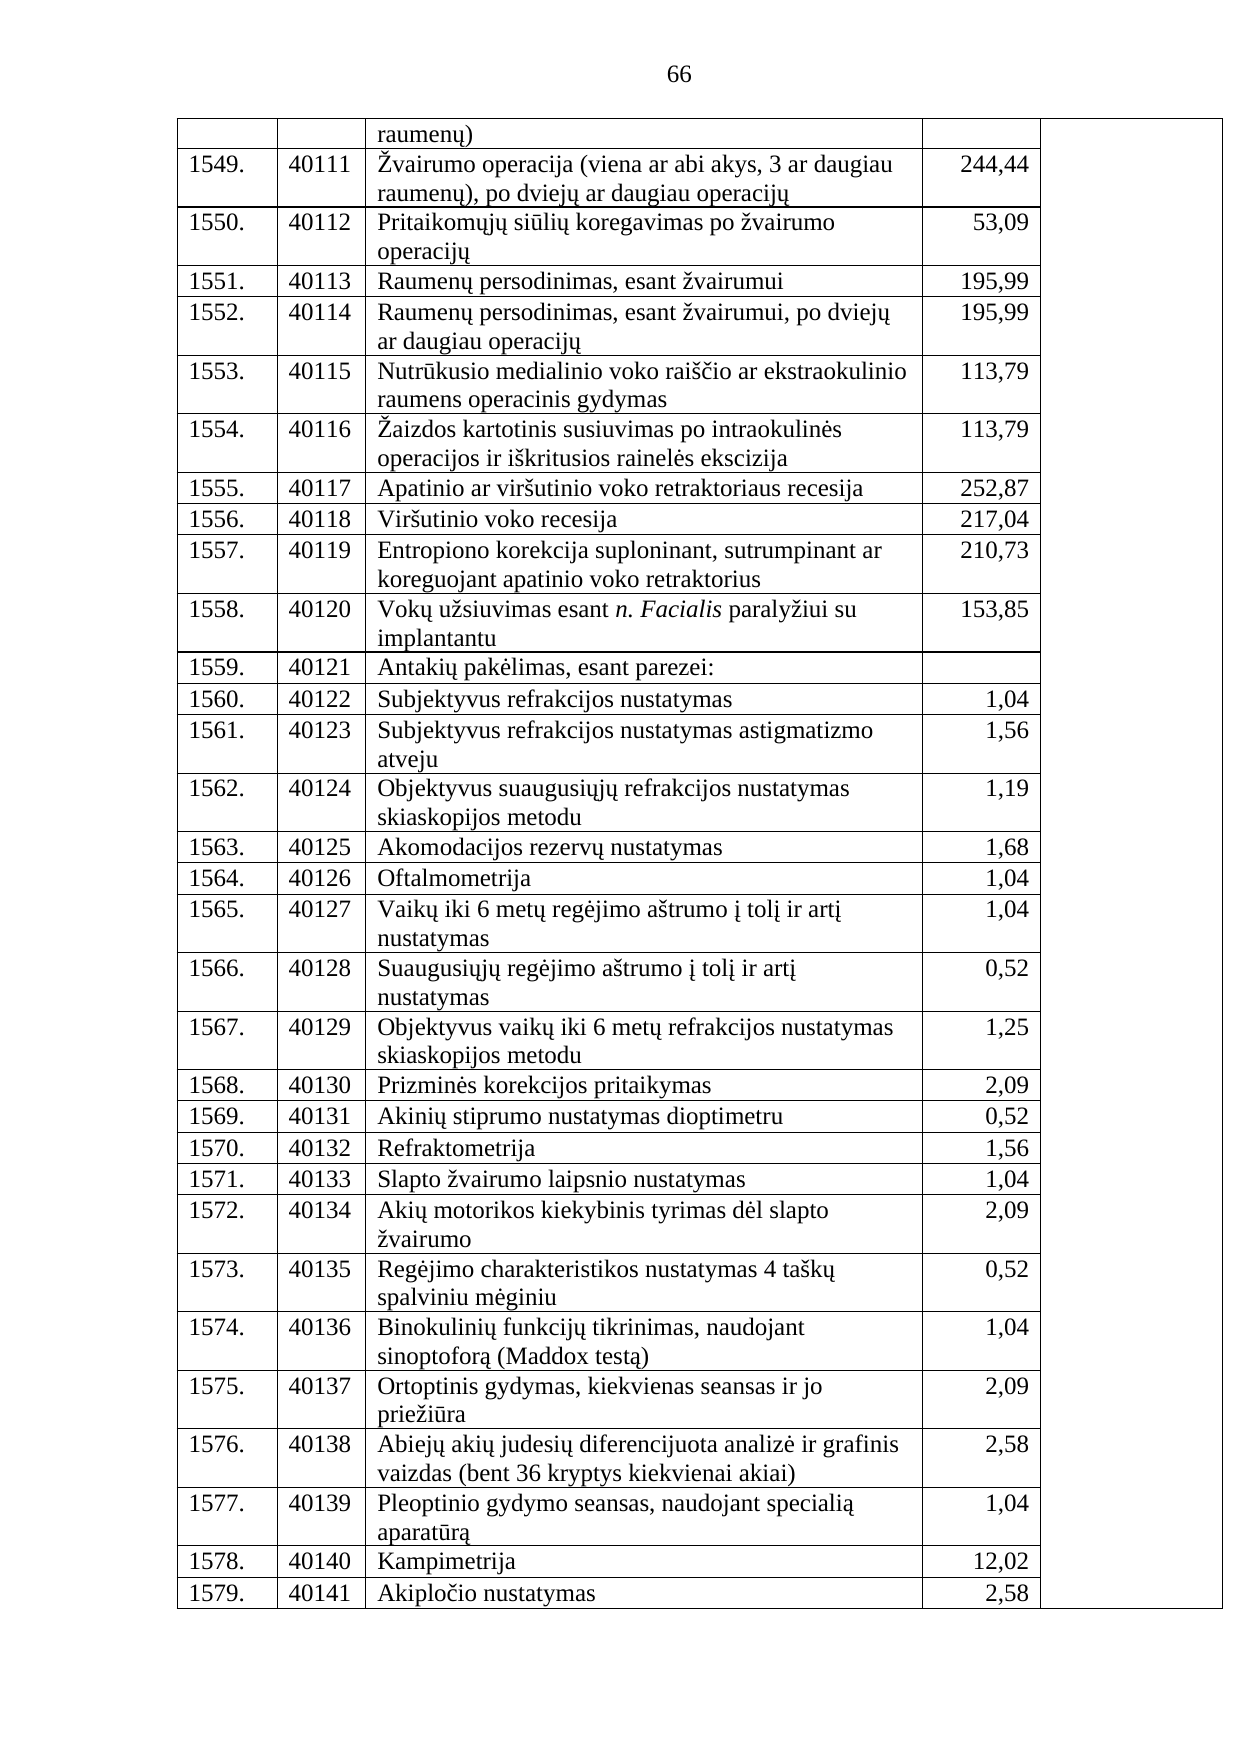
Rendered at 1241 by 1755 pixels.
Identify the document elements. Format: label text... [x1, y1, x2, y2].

table_cell 2,09 [923, 1195, 1040, 1253]
table_cell 1572. [178, 1195, 277, 1253]
table_cell 1,56 [923, 715, 1040, 772]
table_cell Entropiono korekcija suploninant, sutrumpinant ar koreguojant apatinio voko retraktorius [366, 535, 922, 593]
table_cell Refraktometrija [366, 1133, 922, 1163]
table_cell 40134 [278, 1195, 365, 1253]
table_cell Vaikų iki 6 metų regėjimo aštrumo į tolį ir artį nustatymas [366, 895, 922, 952]
table_cell 1570. [178, 1133, 277, 1163]
table_cell 1,68 [923, 832, 1040, 862]
table_cell 1558. [178, 594, 277, 651]
table_cell 113,79 [923, 356, 1040, 413]
table_cell 40121 [278, 653, 365, 683]
table_cell 1579. [178, 1578, 277, 1608]
table_cell Pritaikomųjų siūlių koregavimas po žvairumo operacijų [366, 208, 922, 265]
table_cell 1553. [178, 356, 277, 413]
table_cell 40114 [278, 297, 365, 355]
table_cell Raumenų persodinimas, esant žvairumui [366, 266, 922, 296]
table_cell [923, 119, 1040, 148]
table_cell [178, 119, 277, 148]
table_cell 195,99 [923, 297, 1040, 355]
table_cell Subjektyvus refrakcijos nustatymas [366, 684, 922, 714]
table_cell 1554. [178, 414, 277, 472]
table_cell Viršutinio voko recesija [366, 504, 922, 534]
table_cell 1577. [178, 1488, 277, 1545]
table_cell 40115 [278, 356, 365, 413]
table_cell 40137 [278, 1371, 365, 1428]
table_cell 1561. [178, 715, 277, 772]
table_cell 40125 [278, 832, 365, 862]
table_cell 40139 [278, 1488, 365, 1545]
table_cell Akomodacijos rezervų nustatymas [366, 832, 922, 862]
table_cell Nutrūkusio medialinio voko raiščio ar ekstraokulinio raumens operacinis gydymas [366, 356, 922, 413]
table_cell Oftalmometrija [366, 863, 922, 893]
table_cell 40133 [278, 1164, 365, 1194]
table_cell 1578. [178, 1546, 277, 1577]
table_cell 2,09 [923, 1371, 1040, 1428]
table_cell Objektyvus suaugusiųjų refrakcijos nustatymas skiaskopijos metodu [366, 774, 922, 831]
table_cell 1,04 [923, 895, 1040, 952]
table_cell 113,79 [923, 414, 1040, 472]
table_cell Žvairumo operacija (viena ar abi akys, 3 ar daugiau raumenų), po dviejų ar daugiau operacijų [366, 149, 922, 206]
table_cell Subjektyvus refrakcijos nustatymas astigmatizmo atveju [366, 715, 922, 772]
table_cell 1565. [178, 895, 277, 952]
table_cell 1559. [178, 653, 277, 683]
table_cell Akinių stiprumo nustatymas dioptimetru [366, 1101, 922, 1132]
table_cell 1,04 [923, 1164, 1040, 1194]
table_cell 217,04 [923, 504, 1040, 534]
table_cell 40124 [278, 774, 365, 831]
table_cell 1,04 [923, 684, 1040, 714]
table_cell 1,56 [923, 1133, 1040, 1163]
table_cell Regėjimo charakteristikos nustatymas 4 taškų spalviniu mėginiu [366, 1254, 922, 1311]
table_cell Prizminės korekcijos pritaikymas [366, 1070, 922, 1100]
table_cell 153,85 [923, 594, 1040, 651]
table_cell 1560. [178, 684, 277, 714]
table_cell Kampimetrija [366, 1546, 922, 1577]
table_cell 40135 [278, 1254, 365, 1311]
table_cell 40122 [278, 684, 365, 714]
table_cell 210,73 [923, 535, 1040, 593]
table_cell 40116 [278, 414, 365, 472]
table_cell Slapto žvairumo laipsnio nustatymas [366, 1164, 922, 1194]
table_cell Akių motorikos kiekybinis tyrimas dėl slapto žvairumo [366, 1195, 922, 1253]
table_cell 1571. [178, 1164, 277, 1194]
table_cell 1569. [178, 1101, 277, 1132]
table_cell 1552. [178, 297, 277, 355]
table_cell 1574. [178, 1312, 277, 1370]
table_cell 40130 [278, 1070, 365, 1100]
table_cell 40127 [278, 895, 365, 952]
table_cell 2,58 [923, 1429, 1040, 1487]
table_cell 0,52 [923, 1101, 1040, 1132]
table_cell raumenų) [366, 119, 922, 148]
table_cell Akipločio nustatymas [366, 1578, 922, 1608]
table_cell 40123 [278, 715, 365, 772]
table_cell 1,04 [923, 863, 1040, 893]
table_cell 40128 [278, 953, 365, 1011]
table_cell Žaizdos kartotinis susiuvimas po intraokulinės operacijos ir iškritusios rainelės ekscizija [366, 414, 922, 472]
table_cell 1575. [178, 1371, 277, 1428]
table_cell 40118 [278, 504, 365, 534]
table_cell 1550. [178, 208, 277, 265]
table_cell 40140 [278, 1546, 365, 1577]
table_cell 40131 [278, 1101, 365, 1132]
table_cell 0,52 [923, 1254, 1040, 1311]
table_cell Abiejų akių judesių diferencijuota analizė ir grafinis vaizdas (bent 36 kryptys kiekvienai akiai) [366, 1429, 922, 1487]
table_cell 2,58 [923, 1578, 1040, 1608]
table_cell Apatinio ar viršutinio voko retraktoriaus recesija [366, 473, 922, 503]
table_cell Antakių pakėlimas, esant parezei: [366, 653, 922, 683]
table_cell 244,44 [923, 149, 1040, 206]
table_cell 1576. [178, 1429, 277, 1487]
table_cell 53,09 [923, 208, 1040, 265]
table_cell Objektyvus vaikų iki 6 metų refrakcijos nustatymas skiaskopijos metodu [366, 1012, 922, 1069]
table_cell 1555. [178, 473, 277, 503]
table_cell 40119 [278, 535, 365, 593]
table_cell Vokų užsiuvimas esant n. Facialis paralyžiui su implantantu [366, 594, 922, 651]
table_cell Binokulinių funkcijų tikrinimas, naudojant sinoptoforą (Maddox testą) [366, 1312, 922, 1370]
table_cell Ortoptinis gydymas, kiekvienas seansas ir jo priežiūra [366, 1371, 922, 1428]
table_cell 40117 [278, 473, 365, 503]
table_cell [1041, 119, 1222, 1608]
table_cell 40111 [278, 149, 365, 206]
table_cell 1,04 [923, 1488, 1040, 1545]
table_cell 195,99 [923, 266, 1040, 296]
table_cell 1573. [178, 1254, 277, 1311]
table_cell 1566. [178, 953, 277, 1011]
table_cell Raumenų persodinimas, esant žvairumui, po dviejų ar daugiau operacijų [366, 297, 922, 355]
table_cell 1562. [178, 774, 277, 831]
table_cell 1551. [178, 266, 277, 296]
table_cell 1564. [178, 863, 277, 893]
table_cell 40126 [278, 863, 365, 893]
table_cell 1556. [178, 504, 277, 534]
table_cell 40120 [278, 594, 365, 651]
table_cell [923, 653, 1040, 683]
table_cell 40136 [278, 1312, 365, 1370]
table_cell 40113 [278, 266, 365, 296]
table_cell 1,04 [923, 1312, 1040, 1370]
table_cell 0,52 [923, 953, 1040, 1011]
table_cell 1,25 [923, 1012, 1040, 1069]
table_cell 252,87 [923, 473, 1040, 503]
table_cell 1567. [178, 1012, 277, 1069]
table_cell Pleoptinio gydymo seansas, naudojant specialią aparatūrą [366, 1488, 922, 1545]
table_cell 40129 [278, 1012, 365, 1069]
table_cell 1563. [178, 832, 277, 862]
table_cell 1,19 [923, 774, 1040, 831]
table_cell 40138 [278, 1429, 365, 1487]
table_cell 1557. [178, 535, 277, 593]
table_cell 40112 [278, 208, 365, 265]
table_cell 40141 [278, 1578, 365, 1608]
table_cell 2,09 [923, 1070, 1040, 1100]
table_cell 1568. [178, 1070, 277, 1100]
table_cell 40132 [278, 1133, 365, 1163]
table_cell [278, 119, 365, 148]
table_cell 1549. [178, 149, 277, 206]
table_cell 12,02 [923, 1546, 1040, 1577]
table_cell Suaugusiųjų regėjimo aštrumo į tolį ir artį nustatymas [366, 953, 922, 1011]
